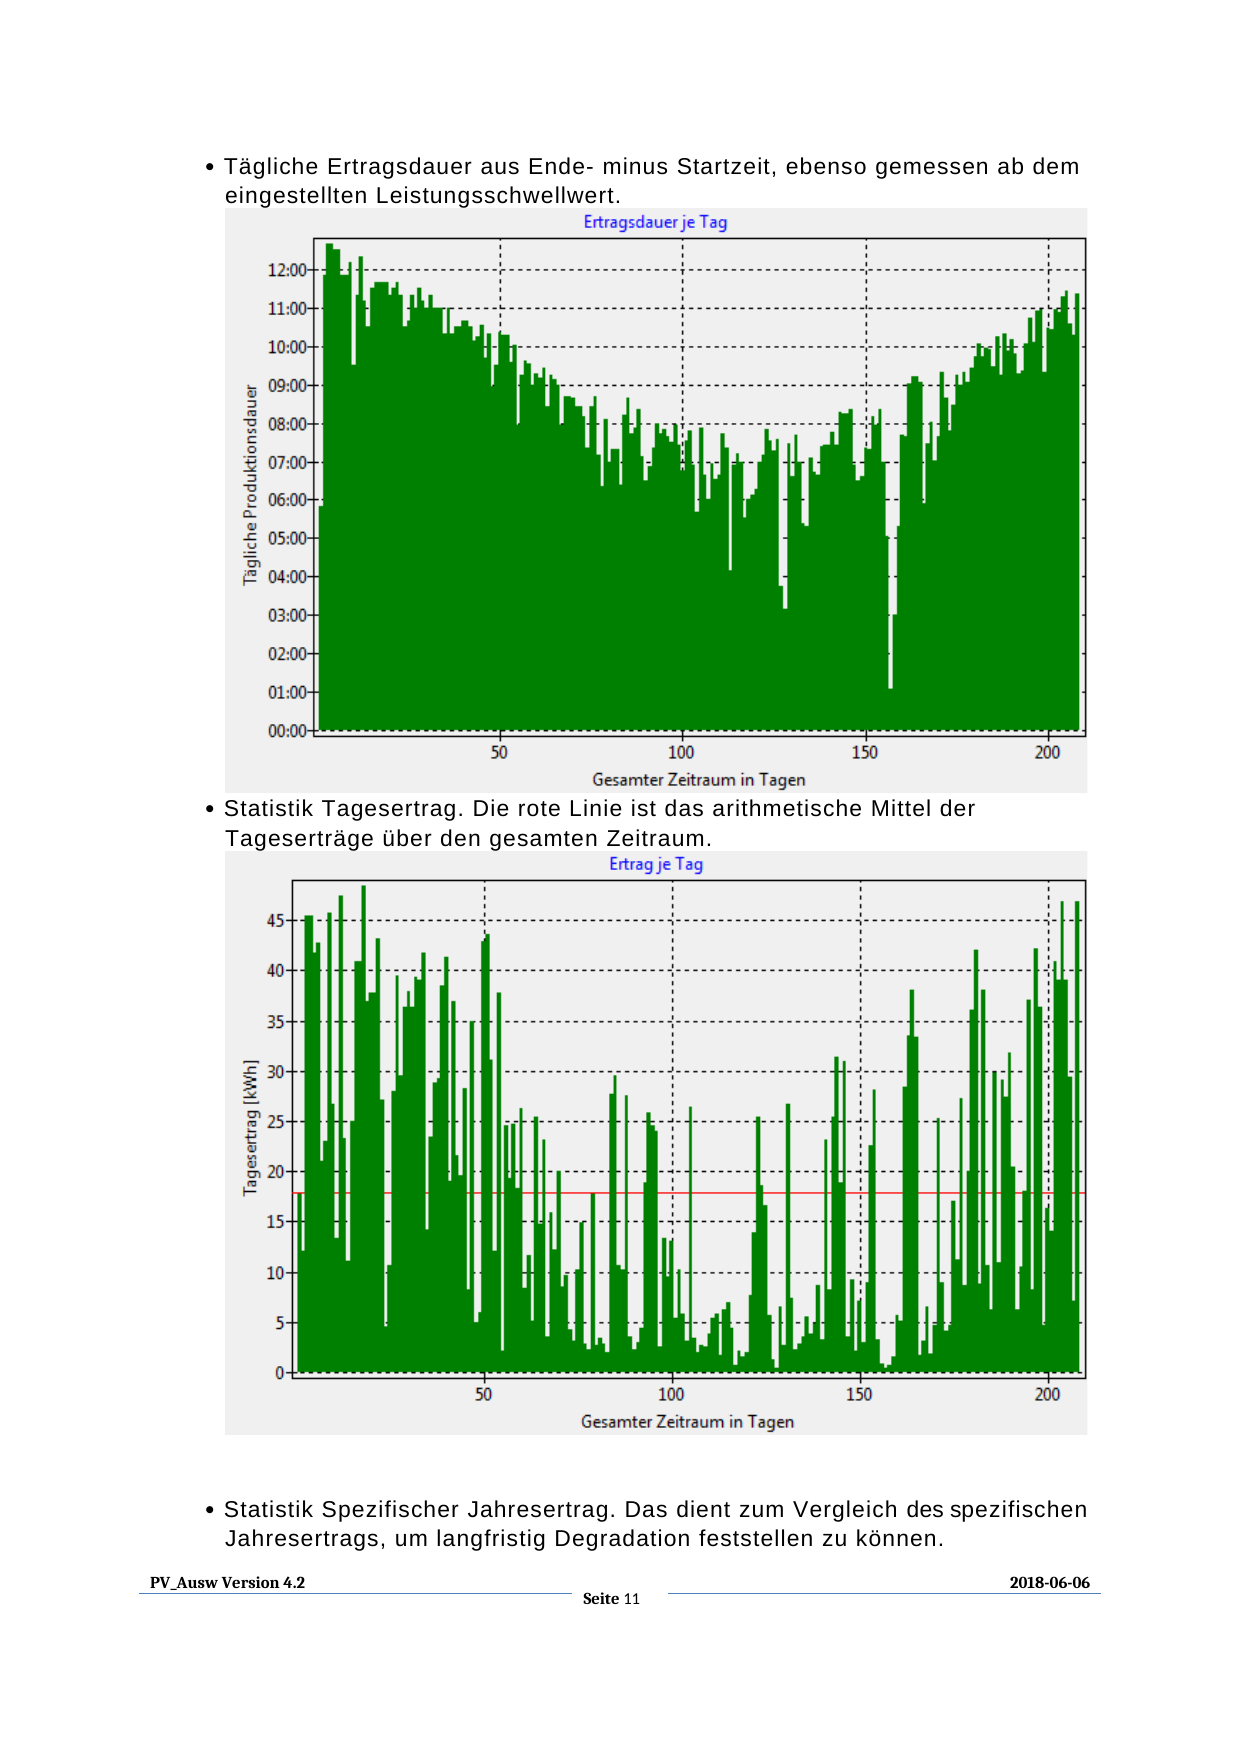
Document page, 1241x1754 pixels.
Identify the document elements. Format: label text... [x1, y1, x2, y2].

list Statistik Spezifischer Jahresertrag. Das dient zum Vergleich des spezifischen Jahresertrags, um langfristig Degradation feststellen zu können. [206, 1493, 1090, 1552]
picture [225, 208, 1088, 793]
picture [225, 851, 1088, 1435]
list Tägliche Ertragsdauer aus Ende- minus Startzeit, ebenso gemessen ab dem eingestellten Leistungsschwellwert. [206, 150, 1090, 208]
list Statistik Tagesertrag. Die rote Linie ist das arithmetische Mittel der Tageserträge über den gesamten Zeitraum. [206, 792, 1090, 1493]
